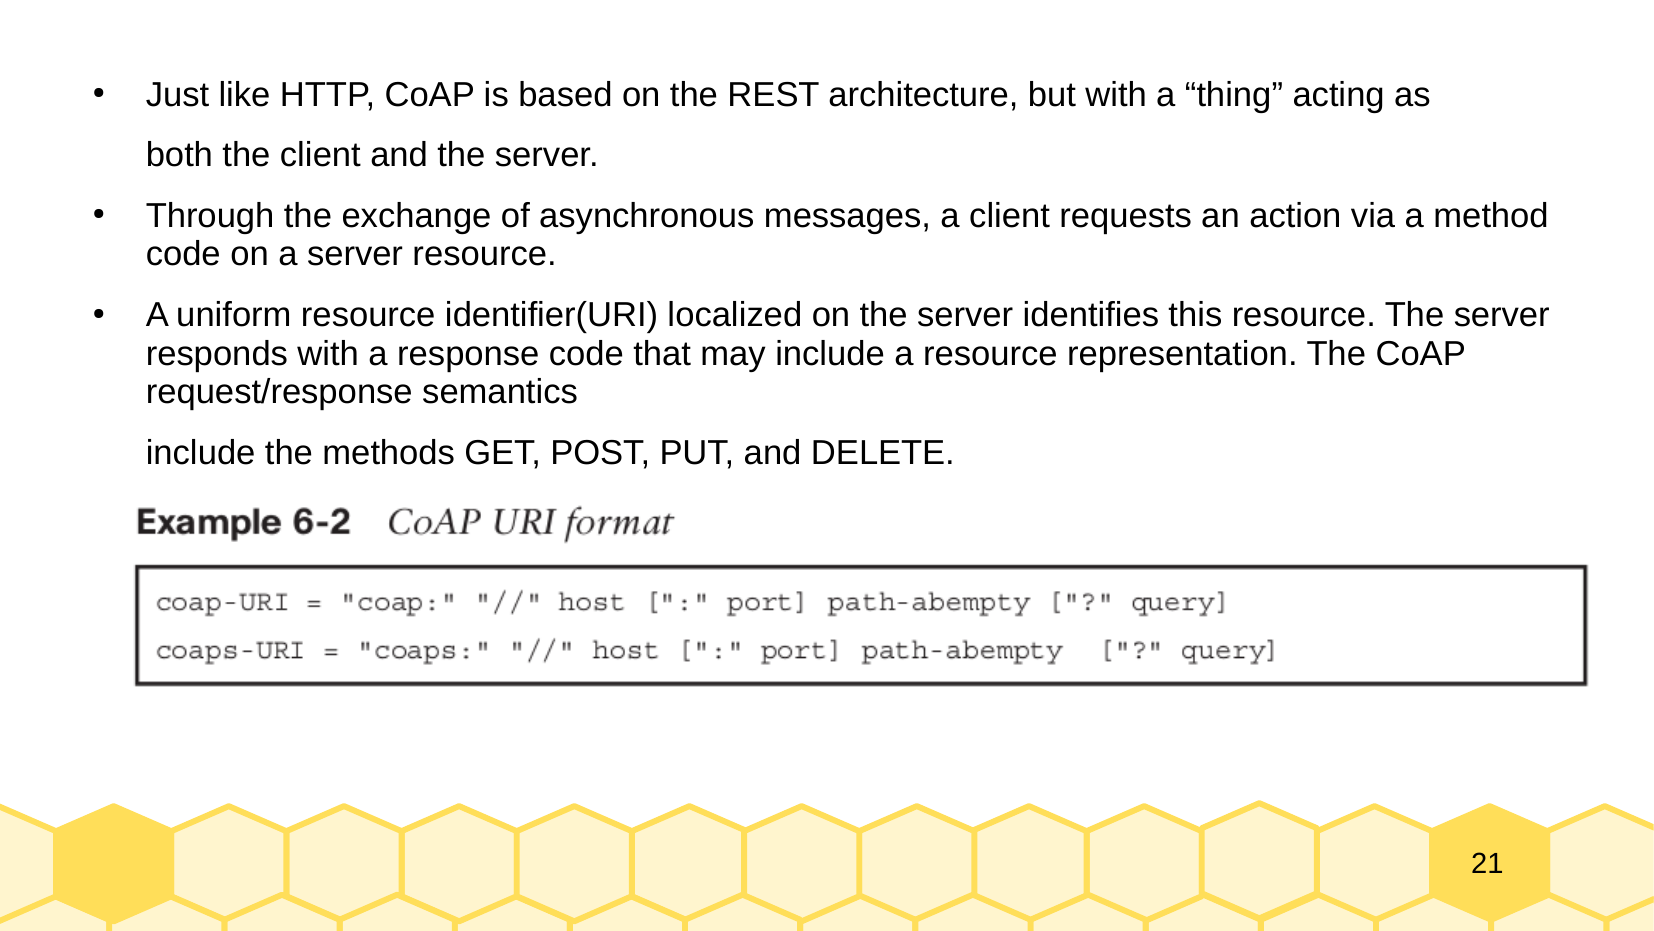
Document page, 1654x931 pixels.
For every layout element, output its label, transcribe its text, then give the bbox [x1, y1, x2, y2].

list Just like HTTP, CoAP is based on the REST architecture, but with a “thing” acting as both the client and the server. Through the exchange of asynchronous messages, a client requests an action via a method code on a server resource. A uniform resource identifier(URI) localized on the server identifies this resource. The server responds with a response code that may include a resource representation. The CoAP request/response semantics include the methods GET, POST, PUT, and DELETE. [75, 75, 1564, 788]
picture [117, 503, 1607, 713]
